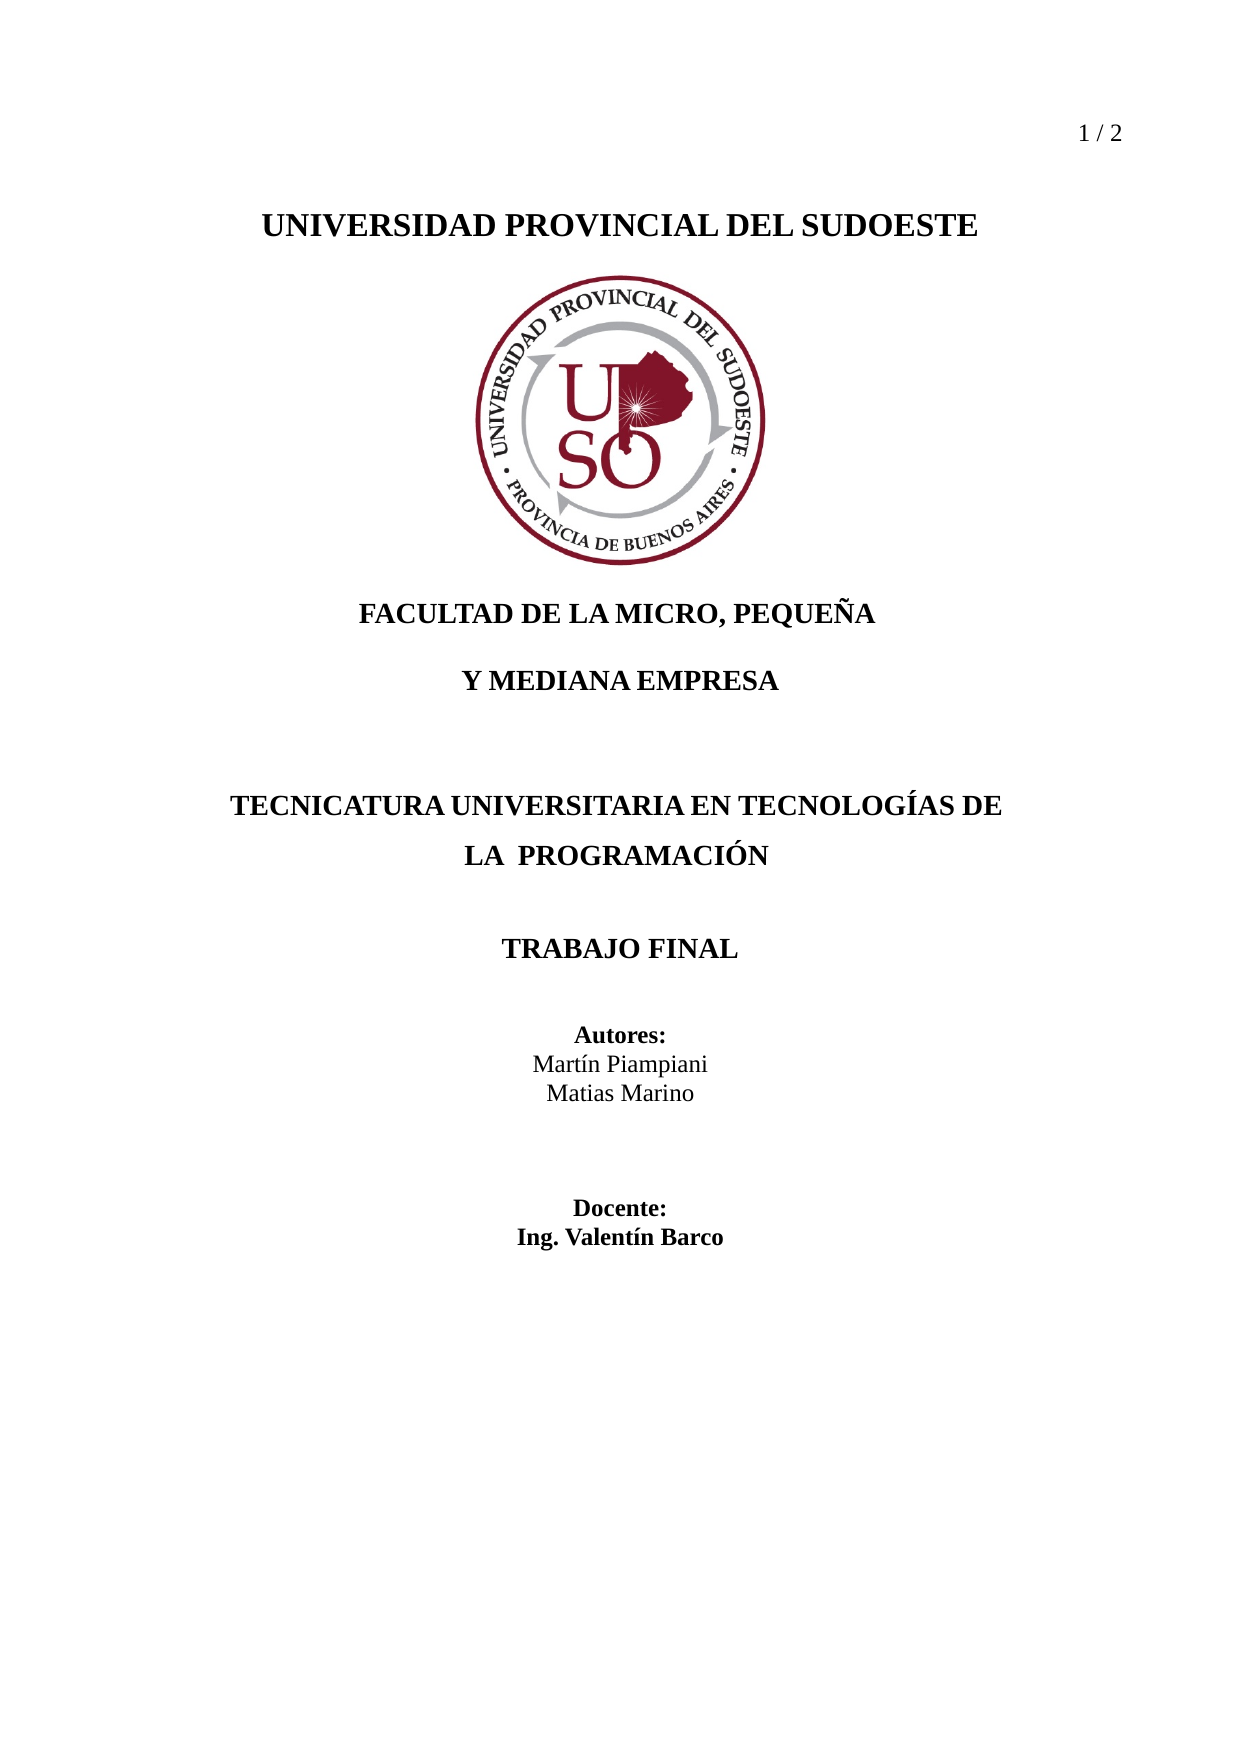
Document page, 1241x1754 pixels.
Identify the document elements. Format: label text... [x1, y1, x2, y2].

picture [472, 272, 768, 568]
text TECNICATURA UNIVERSITARIA EN TECNOLOGÍAS DE [118, 788, 1122, 821]
text Y MEDIANA EMPRESA [118, 663, 1122, 697]
text Docente: [118, 1193, 1122, 1222]
text Ing. Valentín Barco [118, 1222, 1122, 1250]
text Matias Marino [118, 1078, 1122, 1107]
text Martín Piampiani [118, 1049, 1122, 1078]
text Autores: [118, 1020, 1122, 1049]
text FACULTAD DE LA MICRO, PEQUEÑA [118, 596, 1122, 630]
text UNIVERSIDAD PROVINCIAL DEL SUDOESTE [118, 205, 1122, 243]
text TRABAJO FINAL [118, 932, 1122, 965]
text LA PROGRAMACIÓN [118, 838, 1122, 872]
